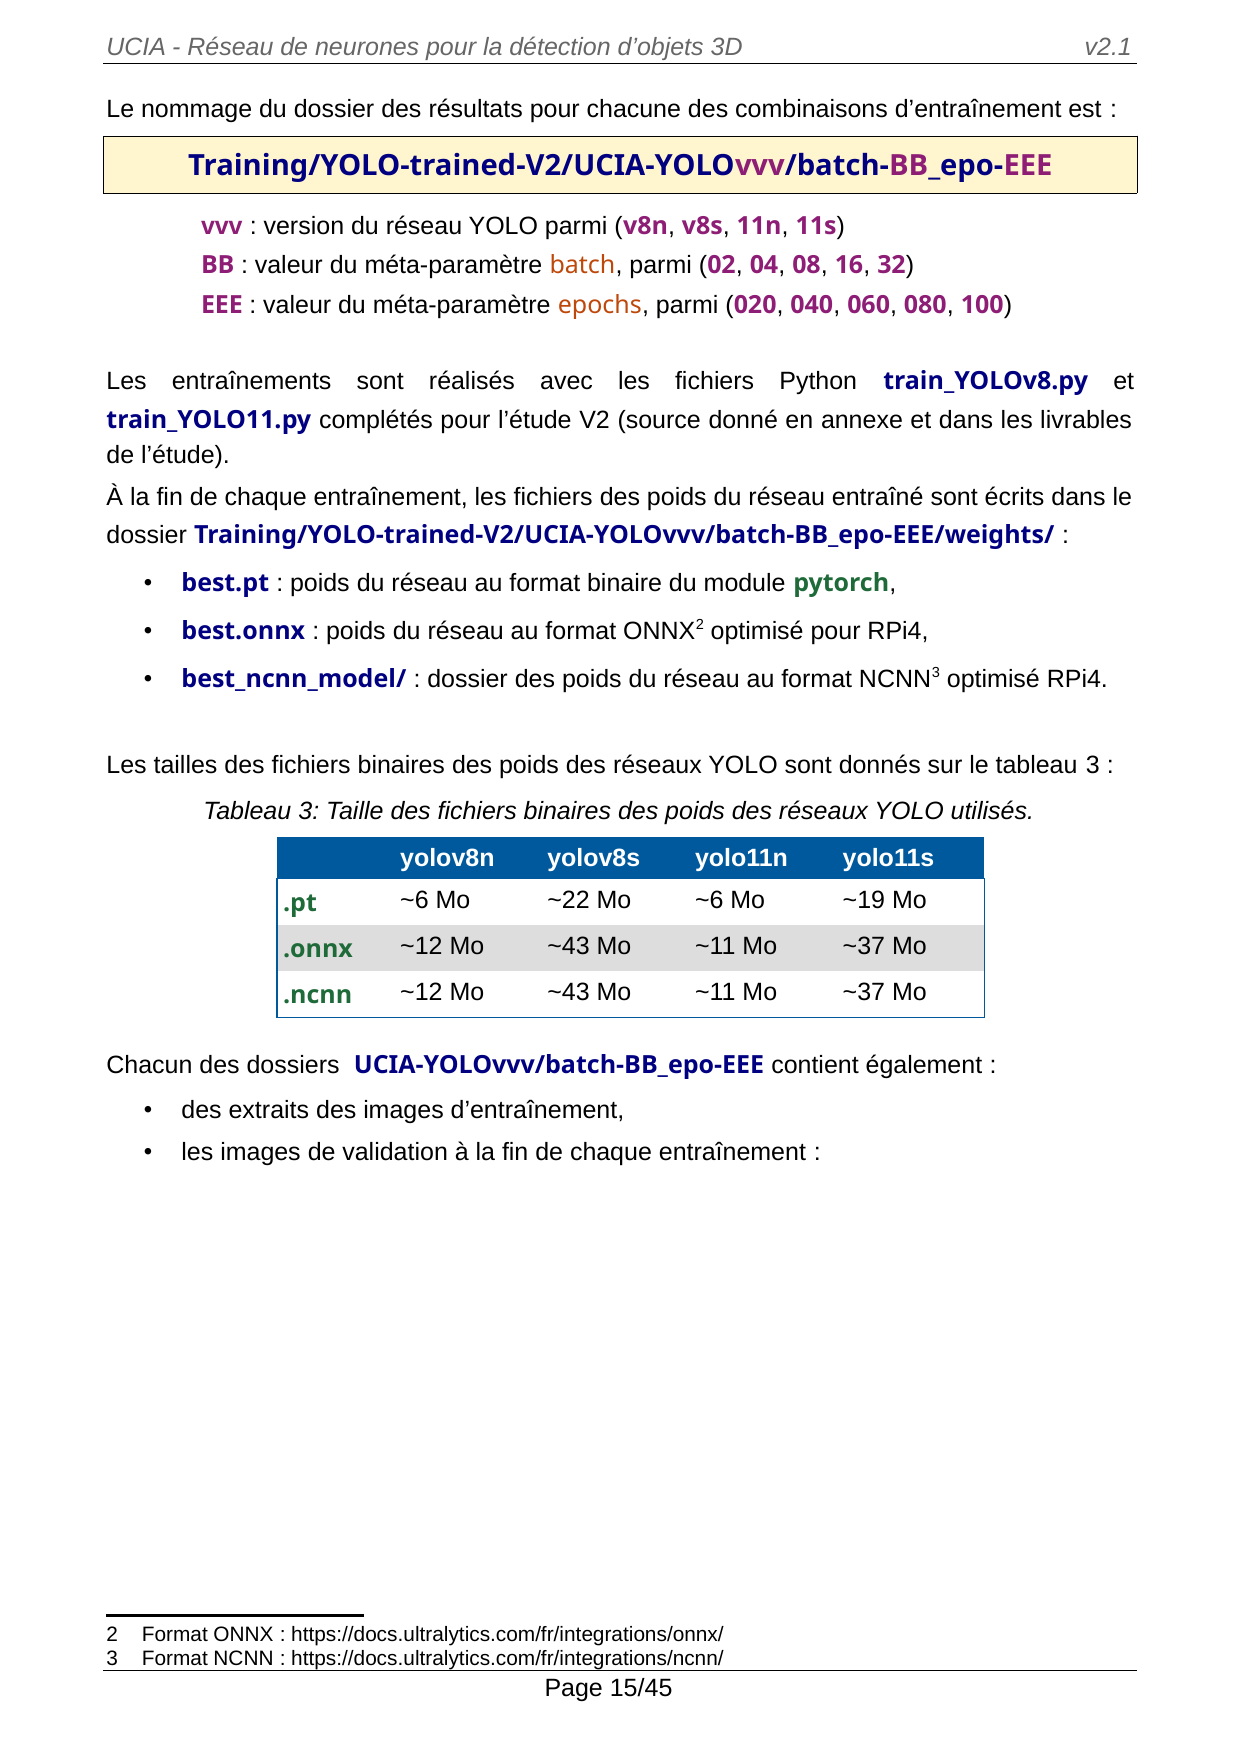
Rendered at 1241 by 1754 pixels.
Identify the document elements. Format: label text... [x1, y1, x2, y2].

table_cell .pt [278, 879, 394, 925]
table_cell ~43 Mo [541, 971, 689, 1017]
text Training/YOLO-trained-V2/UCIA-YOLOvvv/batch-BB_epo-EEE [104, 137, 1137, 193]
list les images de validation à la fin de chaque entraînement : [144, 1137, 1134, 1166]
text Les entraînements sont réalisés avec les fichiers Python train_YOLOv8.py et train_YOLO11.py complétés pour l’étude V2 (source donné en annexe et dans les livrables de l’étude). [106, 363, 1134, 469]
table_header [277, 837, 394, 878]
text À la fin de chaque entraînement, les fichiers des poids du réseau entraîné sont écrits dans le dossier Training/YOLO-trained-V2/UCIA-YOLOvvv/batch-BB_epo-EEE/weights/ : [106, 482, 1134, 550]
table_cell ~43 Mo [541, 925, 689, 971]
table_cell .ncnn [278, 971, 394, 1017]
text Le nommage du dossier des résultats pour chacune des combinaisons d’entraînement est : [106, 94, 1134, 122]
table_cell ~22 Mo [541, 879, 689, 925]
table_cell ~11 Mo [689, 925, 836, 971]
list best.pt : poids du réseau au format binaire du module pytorch, [144, 564, 1134, 598]
list Format ONNX : https://docs.ultralytics.com/fr/integrations/onnx/ [106, 1622, 1134, 1646]
list best_ncnn_model/ : dossier des poids du réseau au format NCNN optimisé RPi4. [144, 660, 1134, 694]
table_cell ~37 Mo [836, 971, 984, 1017]
table_header yolo11n [689, 837, 836, 878]
table_cell ~6 Mo [689, 879, 836, 925]
list best.onnx : poids du réseau au format ONNX optimisé pour RPi4, [144, 612, 1134, 646]
text Les tailles des fichiers binaires des poids des réseaux YOLO sont donnés sur le tableau 3 : [106, 750, 1134, 779]
table_cell ~11 Mo [689, 971, 836, 1017]
table_cell ~37 Mo [836, 925, 984, 971]
table_cell ~19 Mo [836, 879, 984, 925]
text Tableau 3: Taille des fichiers binaires des poids des réseaux YOLO utilisés. [106, 796, 1134, 824]
list Format NCNN : https://docs.ultralytics.com/fr/integrations/ncnn/ [106, 1646, 1134, 1669]
list des extraits des images d’entraînement, [144, 1095, 1134, 1124]
table_header yolo11s [836, 837, 984, 878]
table_cell ~12 Mo [394, 971, 541, 1017]
list vvv : version du réseau YOLO parmi (v8n, v8s, 11n, 11s) BB : valeur du méta-paramètre batch, parmi (02, 04, 08, 16, 32) EEE : valeur du méta-paramètre epochs, parmi (020, 040, 060, 080, 100) [165, 208, 1134, 320]
table_header yolov8s [541, 837, 689, 878]
table_cell .onnx [278, 925, 394, 971]
table_cell ~12 Mo [394, 925, 541, 971]
table_header yolov8n [394, 837, 541, 878]
table_cell ~6 Mo [394, 879, 541, 925]
text Chacun des dossiers UCIA-YOLOvvv/batch-BB_epo-EEE contient également : [106, 1047, 1134, 1081]
